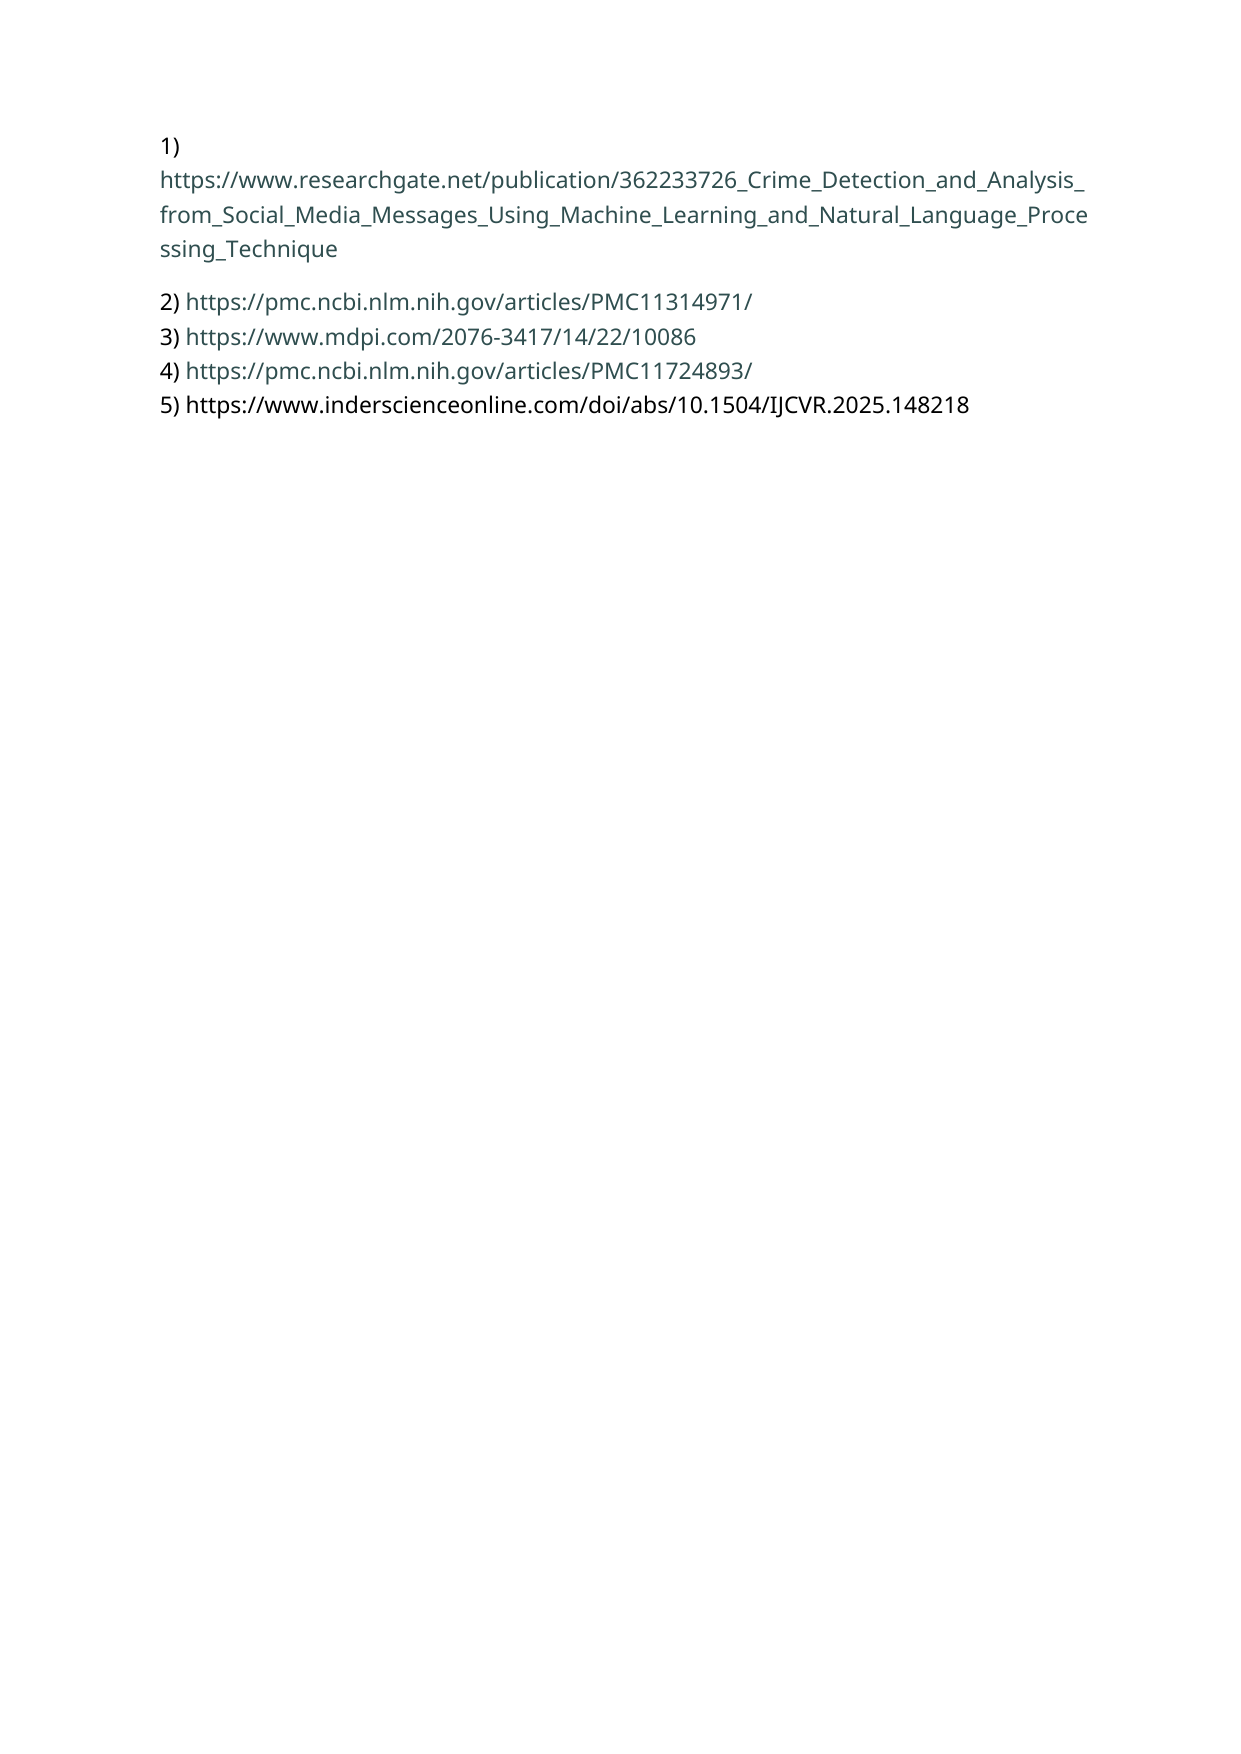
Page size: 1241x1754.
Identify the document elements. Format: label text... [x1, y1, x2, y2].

text 3) https://www.mdpi.com/2076-3417/14/22/10086 [159, 321, 1093, 352]
text 4) https://pmc.ncbi.nlm.nih.gov/articles/PMC11724893/ [159, 355, 1093, 386]
text 2) https://pmc.ncbi.nlm.nih.gov/articles/PMC11314971/ [159, 286, 1093, 317]
subtitle 1) https://www.researchgate.net/publication/362233726_Crime_Detection_and_Analysis_from_Social_Media_Messages_Using_Machine_Learning_and_Natural_Language_Processing_Technique [159, 130, 1093, 264]
text 5) https://www.inderscienceonline.com/doi/abs/10.1504/IJCVR.2025.148218 [159, 389, 1093, 421]
